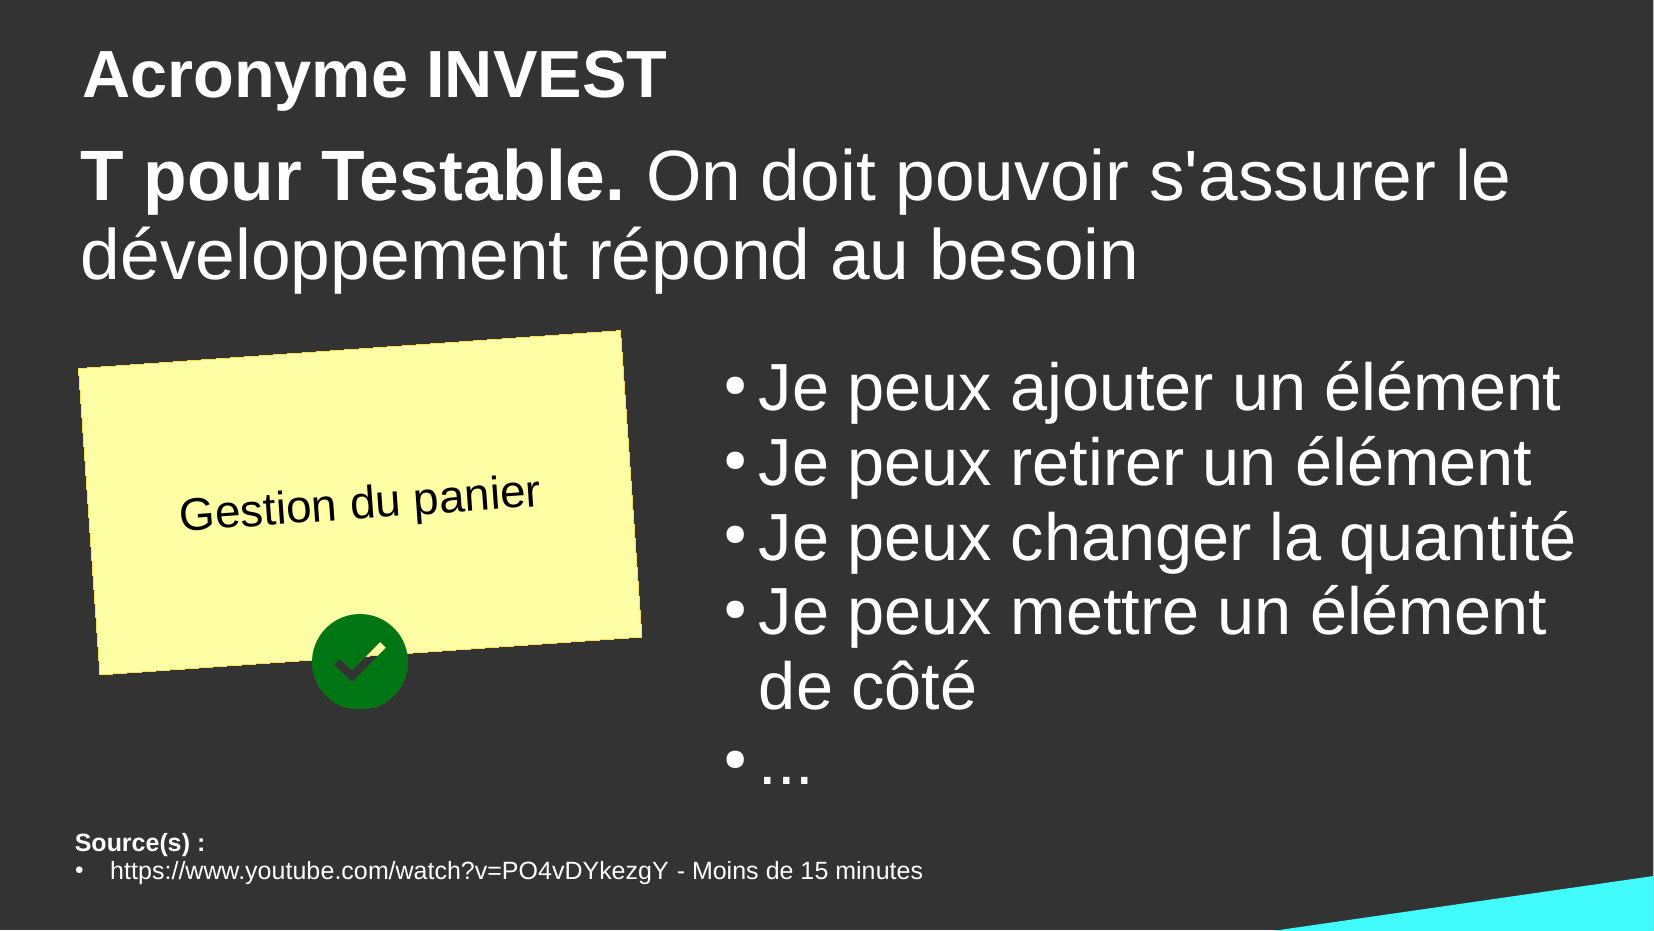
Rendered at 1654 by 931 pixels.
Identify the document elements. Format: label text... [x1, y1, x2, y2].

text_box [1272, 875, 1654, 931]
title Acronyme INVEST [82, 37, 1571, 122]
text_box Gestion du panier [78, 330, 642, 675]
picture [312, 614, 408, 709]
text_box Je peux ajouter un élément Je peux retirer un élément Je peux changer la quantité Je peux mettre un élément de côté ... [708, 342, 1607, 806]
text_box Source(s) : https://www.youtube.com/watch?v=PO4vDYkezgY - Moins de 15 minutes [60, 821, 1546, 921]
list T pour Testable. On doit pouvoir s'assurer le développement répond au besoin [80, 135, 1620, 296]
